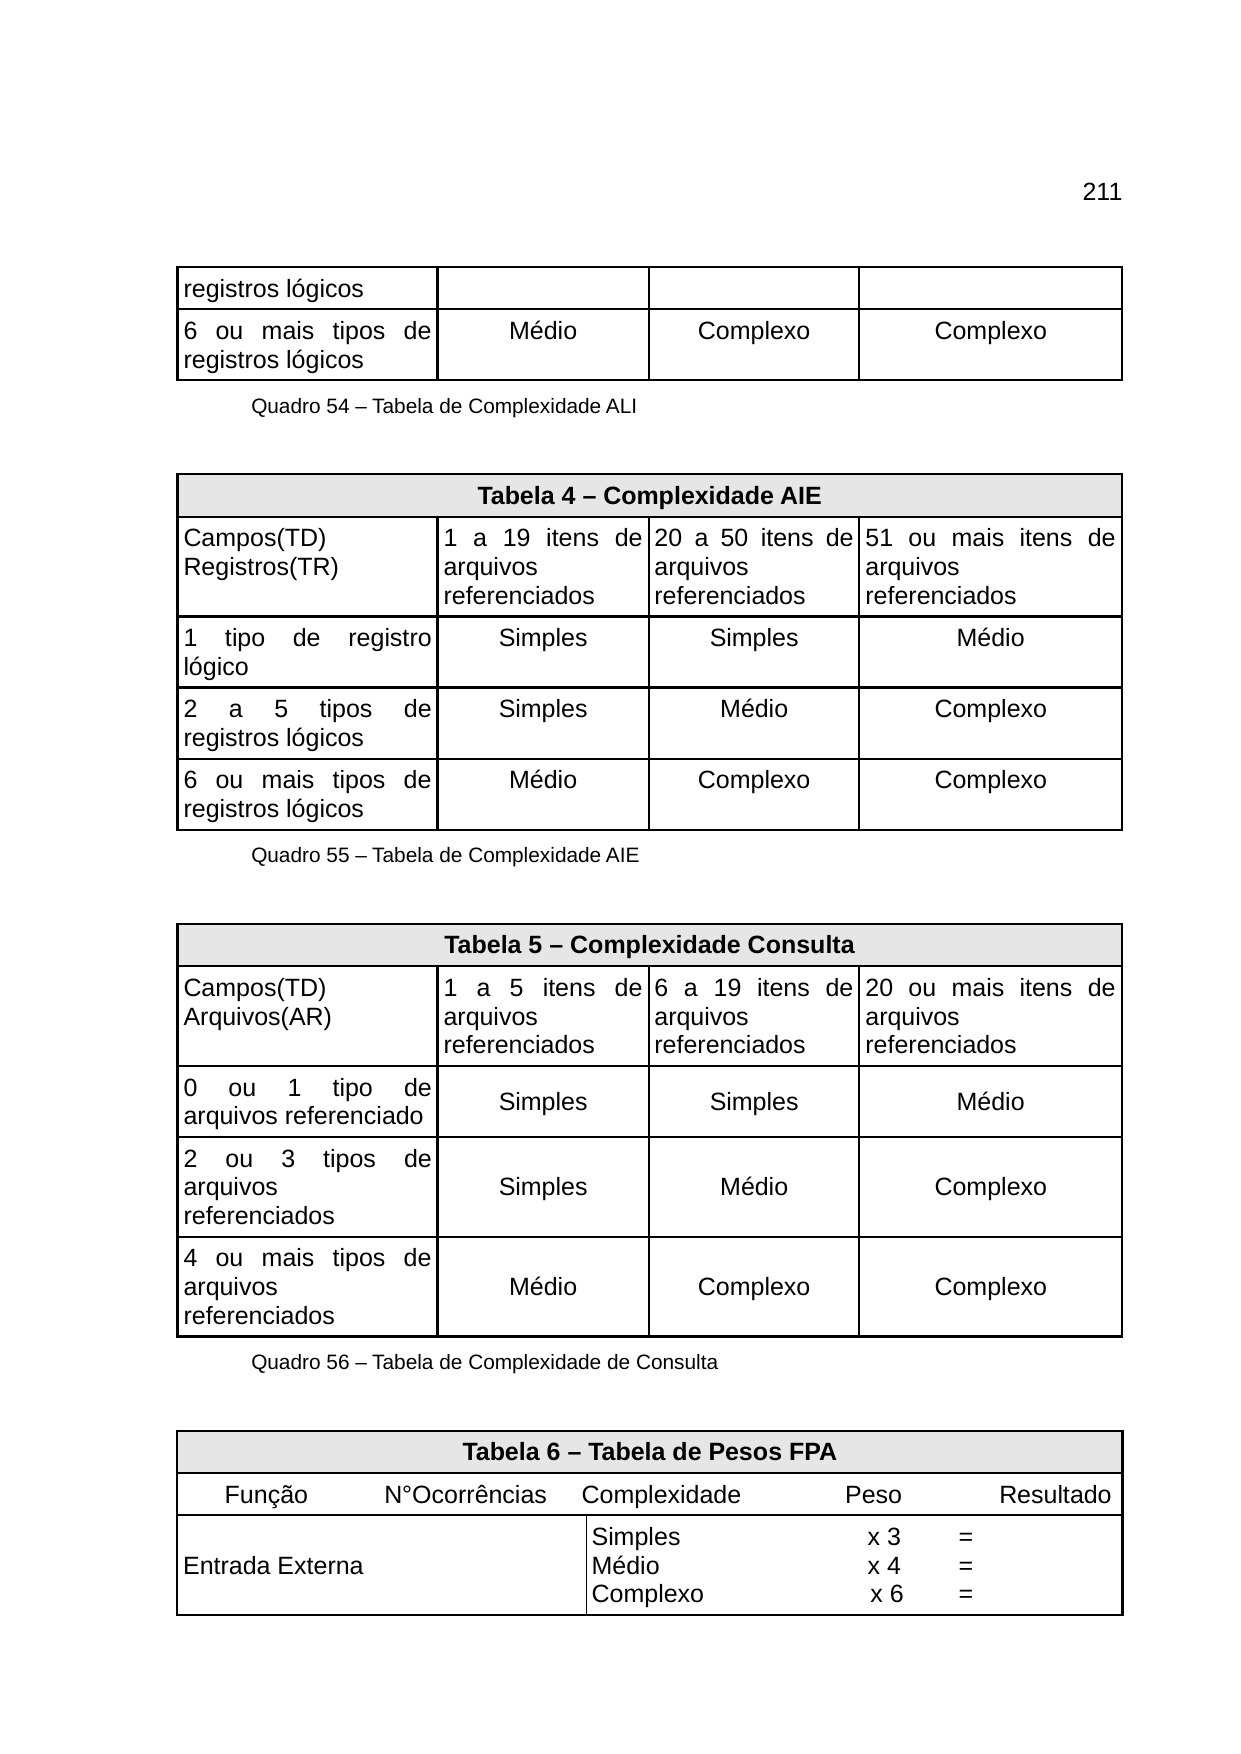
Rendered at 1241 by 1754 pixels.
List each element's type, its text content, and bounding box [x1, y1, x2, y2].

text Quadro 54 – Tabela de Complexidade ALI [177, 394, 1122, 418]
table_cell Simples [439, 689, 648, 757]
table_cell = = = [953, 1516, 1121, 1614]
table_cell 2 ou 3 tipos de arquivos referenciados [179, 1138, 436, 1236]
table_cell Simples x 3 Médio x 4 Complexo x 6 [587, 1516, 953, 1614]
table_cell 1 a 5 itens de arquivos referenciados [439, 967, 648, 1065]
table_cell Simples [650, 618, 858, 686]
table_cell 2 a 5 tipos de registros lógicos [179, 689, 436, 757]
table_cell Complexo [860, 1138, 1121, 1236]
table_cell Médio [650, 1138, 858, 1236]
table_cell Médio [439, 760, 648, 828]
table_cell Médio [860, 1067, 1121, 1136]
table_cell Simples [650, 1067, 858, 1136]
table_cell 6 a 19 itens de arquivos referenciados [650, 967, 858, 1065]
table_cell 6 ou mais tipos de registros lógicos [179, 310, 436, 379]
table_cell Simples [439, 1067, 648, 1136]
table_cell Simples [439, 1138, 648, 1236]
table_cell Campos(TD) Registros(TR) [179, 518, 436, 615]
table_cell Complexo [860, 1238, 1121, 1335]
table_header Tabela 5 – Complexidade Consulta [179, 925, 1121, 965]
table_cell Médio [439, 1238, 648, 1335]
table_cell Complexo [860, 689, 1121, 757]
table_cell Função N°Ocorrências Complexidade Peso Resultado [178, 1474, 1121, 1514]
table_cell Simples [439, 618, 648, 686]
table_cell Entrada Externa [178, 1516, 586, 1614]
text Quadro 56 – Tabela de Complexidade de Consulta [177, 1350, 1122, 1374]
table_cell Médio [650, 689, 858, 757]
table_cell 0 ou 1 tipo de arquivos referenciado [179, 1067, 436, 1136]
table_cell Complexo [650, 1238, 858, 1335]
table_cell [860, 268, 1121, 308]
table_header Tabela 6 – Tabela de Pesos FPA [178, 1432, 1121, 1472]
table_cell Médio [860, 618, 1121, 686]
text Quadro 55 – Tabela de Complexidade AIE [177, 843, 1122, 867]
table_cell 51 ou mais itens de arquivos referenciados [860, 518, 1121, 615]
table_cell 20 a 50 itens de arquivos referenciados [650, 518, 858, 615]
table_cell Campos(TD) Arquivos(AR) [179, 967, 436, 1065]
table_cell Complexo [650, 310, 858, 379]
table_cell [439, 268, 648, 308]
table_cell registros lógicos [179, 268, 436, 308]
table_cell 6 ou mais tipos de registros lógicos [179, 760, 436, 828]
table_cell 4 ou mais tipos de arquivos referenciados [179, 1238, 436, 1335]
table_cell Complexo [860, 760, 1121, 828]
table_cell 1 tipo de registro lógico [179, 618, 436, 686]
table_cell Médio [439, 310, 648, 379]
table_cell 20 ou mais itens de arquivos referenciados [860, 967, 1121, 1065]
table_cell Complexo [650, 760, 858, 828]
table_header Tabela 4 – Complexidade AIE [179, 475, 1121, 516]
table_cell 1 a 19 itens de arquivos referenciados [439, 518, 648, 615]
table_cell Complexo [860, 310, 1121, 379]
table_cell [650, 268, 858, 308]
